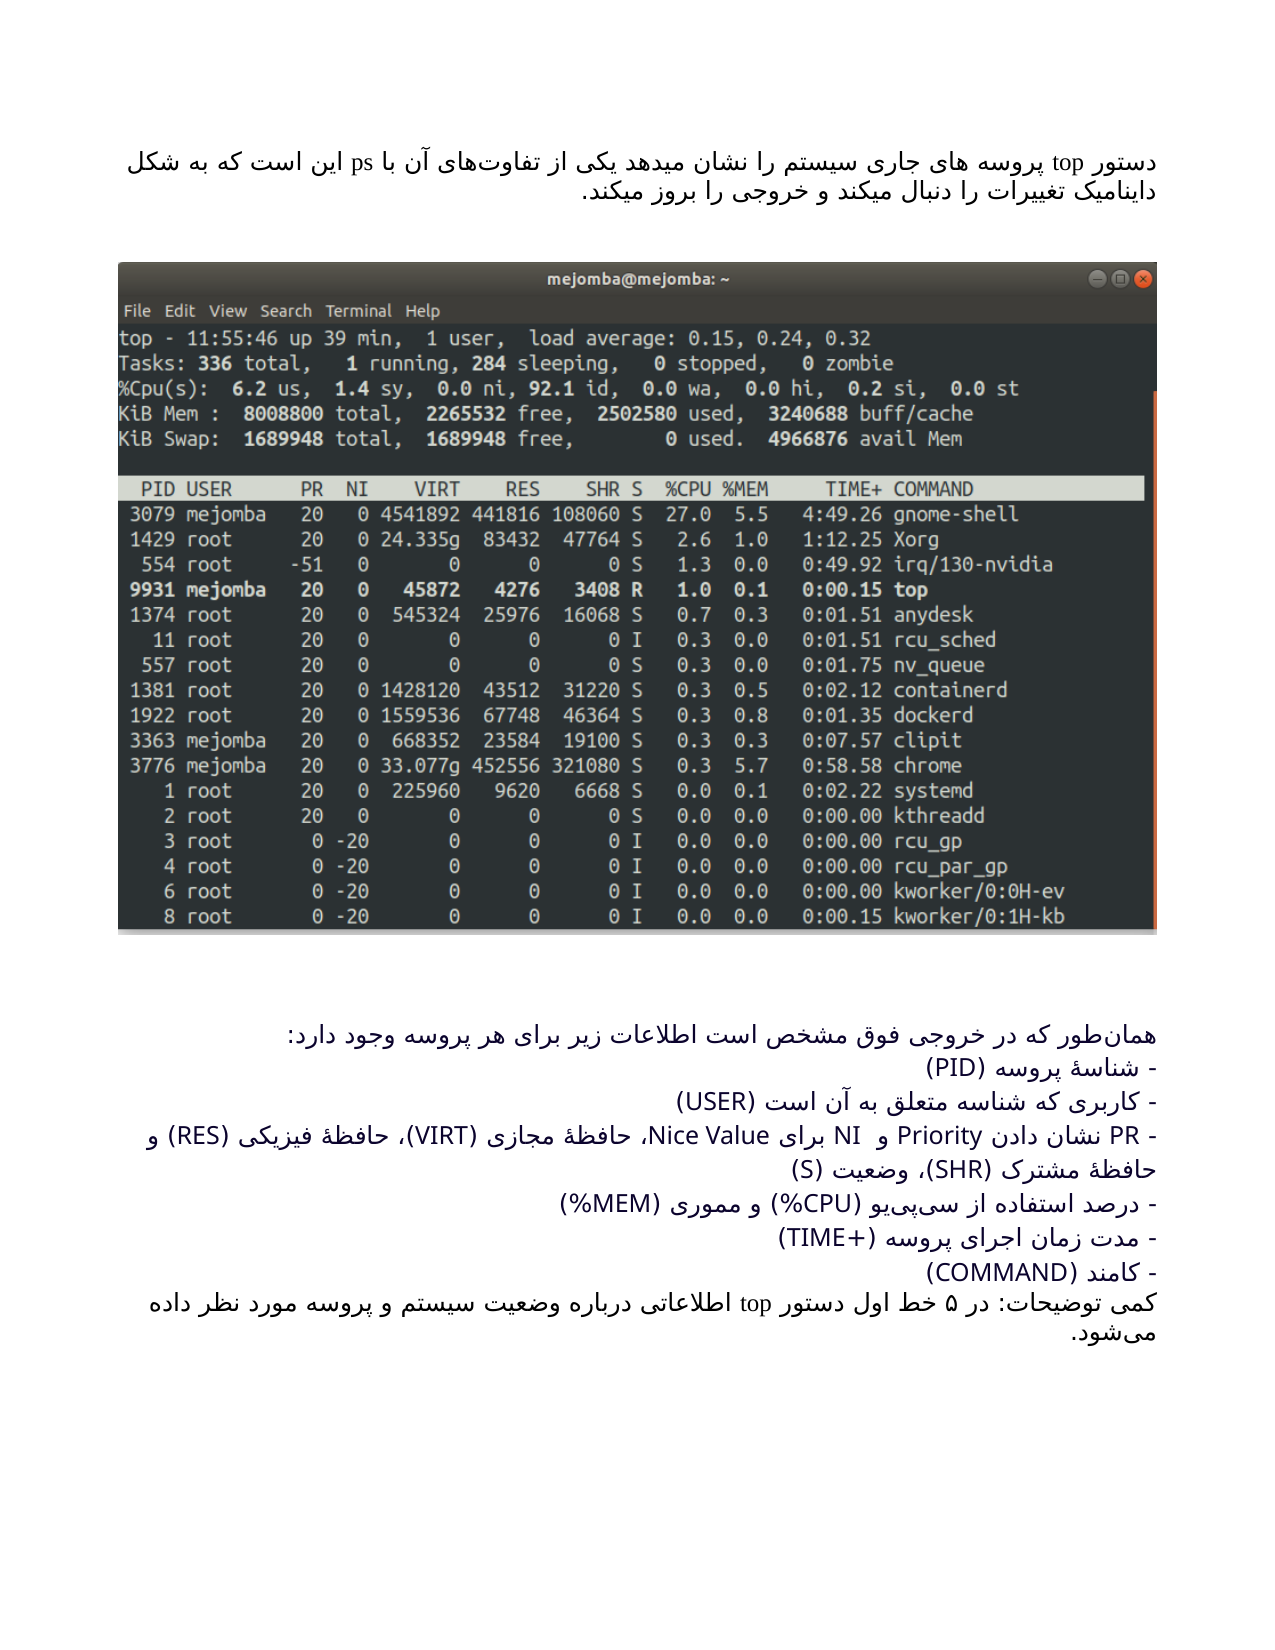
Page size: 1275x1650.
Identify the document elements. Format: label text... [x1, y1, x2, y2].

text همان‌طور که در خروجی فوق مشخص است اطلاعات زیر برای هر پروسه وجود دارد: - شناسهٔ پروسه (PID) - کاربری که شناسه متعلق به آن است (USER) - PR نشان دادن Priority و NI برای Nice Value، حافظهٔ مجازی (VIRT)، حافظهٔ فیزیکی (RES) و حافظهٔ مشترک (SHR)، وضعیت (S) - درصد استفاده از سی‌پی‌یو (CPU%) و مموری (MEM%) - مدت زمان اجرای پروسه (+TIME) - کامند (COMMAND) [118, 1021, 1157, 1288]
text کمی توضیحات: در ۵ خط اول دستور top اطلاعاتی درباره وضعیت سیستم و پروسه مورد نظر داده می‌شود. [118, 1288, 1157, 1347]
text دستور top پروسه های جاری سیستم را نشان میدهد یکی از تفاوت‌های آن با ps این است که به شکل داینامیک تغییرات را دنبال میکند و خروجی را بروز میکند. [118, 147, 1157, 205]
picture [118, 262, 1157, 935]
